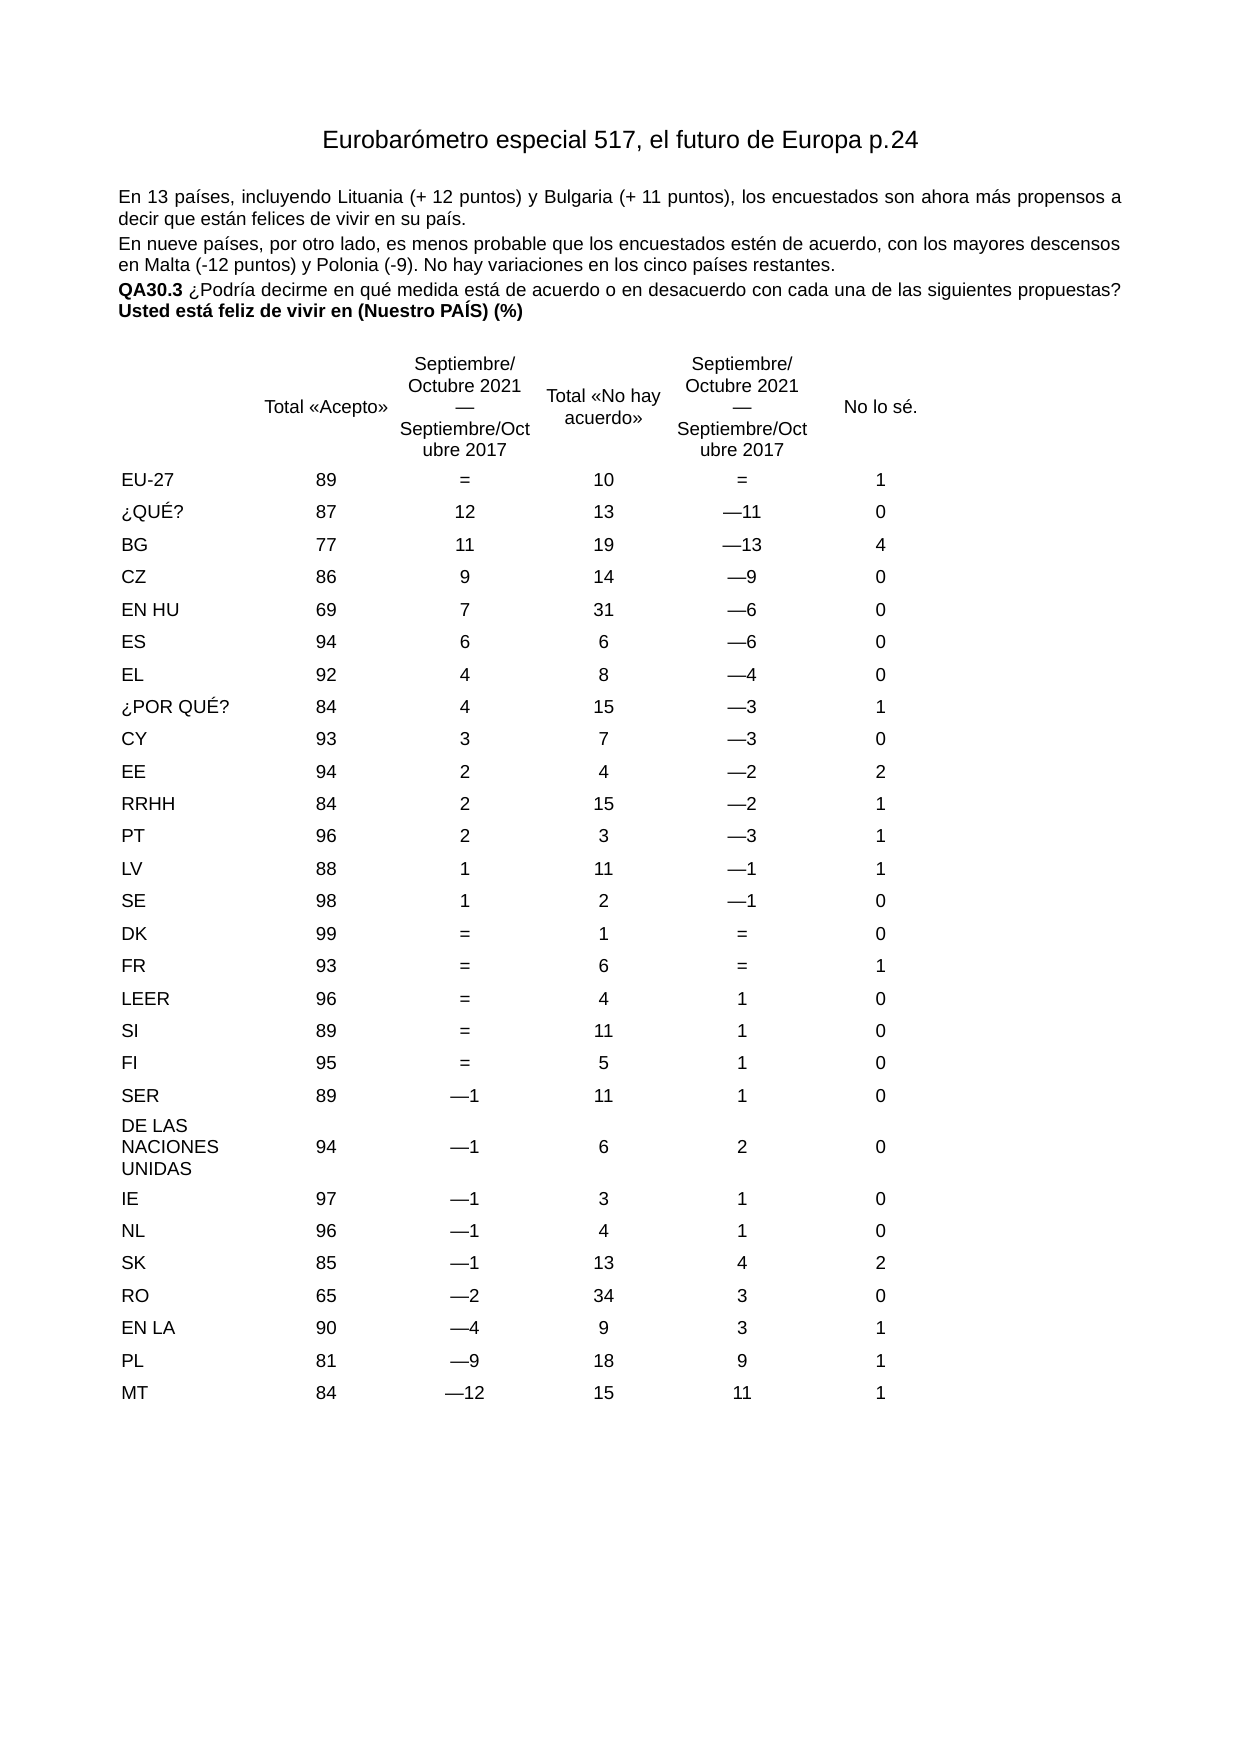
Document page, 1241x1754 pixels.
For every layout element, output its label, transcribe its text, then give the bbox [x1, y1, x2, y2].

table_cell 89 [257, 1079, 395, 1111]
table_cell 2 [673, 1111, 811, 1182]
table_cell EU-27 [118, 464, 257, 496]
table_cell = [395, 464, 534, 496]
table_cell 1 [673, 1214, 811, 1247]
table_cell 2 [395, 820, 534, 852]
table_cell 84 [257, 690, 395, 723]
table_cell ¿POR QUÉ? [118, 690, 257, 723]
table_cell 1 [811, 1376, 950, 1409]
table_cell 84 [257, 788, 395, 820]
table_cell 2 [395, 755, 534, 787]
table_cell = [395, 1047, 534, 1079]
table_cell 11 [534, 1014, 673, 1047]
table_cell 1 [811, 464, 950, 496]
table_cell 19 [534, 528, 673, 561]
table_cell 84 [257, 1376, 395, 1409]
table_cell MT [118, 1376, 257, 1409]
table_header [118, 350, 257, 463]
table_cell —1 [673, 885, 811, 917]
table_cell 0 [811, 982, 950, 1014]
table_cell EN LA [118, 1312, 257, 1344]
table_cell 89 [257, 464, 395, 496]
table_cell FR [118, 950, 257, 982]
table_cell 9 [673, 1344, 811, 1376]
table_cell FI [118, 1047, 257, 1079]
table_cell 1 [811, 690, 950, 723]
table_cell 3 [673, 1279, 811, 1312]
table_cell = [395, 917, 534, 949]
table_cell 69 [257, 593, 395, 626]
table_header Total «No hay acuerdo» [534, 350, 673, 463]
table_cell 12 [395, 496, 534, 528]
table_cell 0 [811, 561, 950, 593]
table_cell 1 [811, 820, 950, 852]
table_cell 6 [395, 626, 534, 658]
table_cell 10 [534, 464, 673, 496]
table_cell 11 [534, 852, 673, 885]
table_cell —11 [673, 496, 811, 528]
table_cell 0 [811, 1214, 950, 1247]
table_cell SE [118, 885, 257, 917]
table_cell 85 [257, 1247, 395, 1279]
table_cell 98 [257, 885, 395, 917]
table_cell —12 [395, 1376, 534, 1409]
table_header Total «Acepto» [257, 350, 395, 463]
table_cell 11 [395, 528, 534, 561]
table_cell 96 [257, 820, 395, 852]
table_cell EN HU [118, 593, 257, 626]
table_cell —3 [673, 690, 811, 723]
table_cell 9 [534, 1312, 673, 1344]
table_cell 3 [673, 1312, 811, 1344]
table_cell 2 [395, 788, 534, 820]
table_cell = [395, 1014, 534, 1047]
table_cell —6 [673, 626, 811, 658]
table_cell 93 [257, 723, 395, 755]
table_cell = [673, 950, 811, 982]
table_cell 1 [673, 982, 811, 1014]
table_cell —3 [673, 820, 811, 852]
table_cell 7 [534, 723, 673, 755]
table_cell RRHH [118, 788, 257, 820]
table_cell 94 [257, 755, 395, 787]
table_cell 87 [257, 496, 395, 528]
table_cell ES [118, 626, 257, 658]
table_cell 1 [811, 1312, 950, 1344]
table_cell 7 [395, 593, 534, 626]
table_cell 0 [811, 723, 950, 755]
table_cell 15 [534, 1376, 673, 1409]
table_cell 3 [534, 820, 673, 852]
table_cell —1 [395, 1079, 534, 1111]
table_cell 1 [811, 788, 950, 820]
table_cell 15 [534, 690, 673, 723]
table_cell 1 [673, 1047, 811, 1079]
table_cell 96 [257, 982, 395, 1014]
table_cell 6 [534, 626, 673, 658]
table_cell 94 [257, 626, 395, 658]
table_cell 0 [811, 1079, 950, 1111]
table_cell 1 [811, 950, 950, 982]
table_cell 65 [257, 1279, 395, 1312]
table_cell SK [118, 1247, 257, 1279]
table_cell 0 [811, 1111, 950, 1182]
table_cell 2 [811, 1247, 950, 1279]
table_cell 81 [257, 1344, 395, 1376]
table_header Septiembre/Octubre 2021 — Septiembre/Octubre 2017 [395, 350, 534, 463]
table_cell 0 [811, 496, 950, 528]
table_cell 88 [257, 852, 395, 885]
table_cell = [395, 950, 534, 982]
table_cell ¿QUÉ? [118, 496, 257, 528]
table_cell 0 [811, 1047, 950, 1079]
table_cell —1 [673, 852, 811, 885]
table_cell 13 [534, 1247, 673, 1279]
table_cell 89 [257, 1014, 395, 1047]
table_cell 0 [811, 1279, 950, 1312]
table_cell 96 [257, 1214, 395, 1247]
table_cell EE [118, 755, 257, 787]
table_cell PL [118, 1344, 257, 1376]
table_cell 3 [395, 723, 534, 755]
table_cell 0 [811, 885, 950, 917]
table_cell SER [118, 1079, 257, 1111]
table_cell 0 [811, 917, 950, 949]
table_cell = [673, 464, 811, 496]
table_cell BG [118, 528, 257, 561]
table_cell 1 [811, 852, 950, 885]
table_cell 1 [534, 917, 673, 949]
table_cell CZ [118, 561, 257, 593]
table_cell —2 [673, 788, 811, 820]
table_cell 8 [534, 658, 673, 690]
table_cell 1 [395, 885, 534, 917]
text QA30.3 ¿Podría decirme en qué medida está de acuerdo o en desacuerdo con cada una de las siguientes propuestas? Usted está feliz de vivir en (Nuestro PAÍS) (%) [118, 279, 1122, 322]
table_cell 77 [257, 528, 395, 561]
table_cell = [395, 982, 534, 1014]
table_cell 4 [534, 982, 673, 1014]
table_cell 6 [534, 950, 673, 982]
table_cell 15 [534, 788, 673, 820]
table_cell 92 [257, 658, 395, 690]
table_cell 4 [811, 528, 950, 561]
table_cell 18 [534, 1344, 673, 1376]
table_cell 1 [673, 1079, 811, 1111]
table_cell —1 [395, 1247, 534, 1279]
table_cell = [673, 917, 811, 949]
table_cell —2 [395, 1279, 534, 1312]
table_cell —1 [395, 1111, 534, 1182]
table_cell 0 [811, 626, 950, 658]
table_cell 1 [811, 1344, 950, 1376]
table_cell 95 [257, 1047, 395, 1079]
table_cell —4 [673, 658, 811, 690]
table_cell 0 [811, 1182, 950, 1214]
table_cell 94 [257, 1111, 395, 1182]
table_cell 0 [811, 658, 950, 690]
table_header No lo sé. [811, 350, 950, 463]
table_cell SI [118, 1014, 257, 1047]
table_cell 14 [534, 561, 673, 593]
table_cell 11 [534, 1079, 673, 1111]
table_cell —13 [673, 528, 811, 561]
table_cell PT [118, 820, 257, 852]
table_cell —1 [395, 1214, 534, 1247]
text En 13 países, incluyendo Lituania (+ 12 puntos) y Bulgaria (+ 11 puntos), los encuestados son ahora más propensos a decir que están felices de vivir en su país. [118, 186, 1122, 229]
table_cell LV [118, 852, 257, 885]
table_cell 1 [673, 1014, 811, 1047]
table_cell 2 [811, 755, 950, 787]
table_cell —3 [673, 723, 811, 755]
table_cell RO [118, 1279, 257, 1312]
table_cell 9 [395, 561, 534, 593]
table_cell 1 [673, 1182, 811, 1214]
table_cell 5 [534, 1047, 673, 1079]
table_cell 4 [534, 755, 673, 787]
table_cell 6 [534, 1111, 673, 1182]
table_cell —9 [395, 1344, 534, 1376]
table_cell —9 [673, 561, 811, 593]
table_cell IE [118, 1182, 257, 1214]
table_cell 13 [534, 496, 673, 528]
table_cell 4 [534, 1214, 673, 1247]
table_cell 2 [534, 885, 673, 917]
table_cell DE LAS NACIONES UNIDAS [118, 1111, 257, 1182]
table_header Septiembre/Octubre 2021 — Septiembre/Octubre 2017 [673, 350, 811, 463]
table_cell 31 [534, 593, 673, 626]
table_cell —2 [673, 755, 811, 787]
table_cell —1 [395, 1182, 534, 1214]
table_cell 11 [673, 1376, 811, 1409]
table_cell NL [118, 1214, 257, 1247]
table_cell 99 [257, 917, 395, 949]
table_cell DK [118, 917, 257, 949]
table_cell 3 [534, 1182, 673, 1214]
table_cell 4 [673, 1247, 811, 1279]
table_cell LEER [118, 982, 257, 1014]
table_cell 0 [811, 1014, 950, 1047]
table_cell 34 [534, 1279, 673, 1312]
table_cell 4 [395, 690, 534, 723]
table_cell 4 [395, 658, 534, 690]
table_cell 1 [395, 852, 534, 885]
table_cell 90 [257, 1312, 395, 1344]
table_cell —4 [395, 1312, 534, 1344]
table_cell 86 [257, 561, 395, 593]
table_cell 0 [811, 593, 950, 626]
table_cell CY [118, 723, 257, 755]
table_cell —6 [673, 593, 811, 626]
text En nueve países, por otro lado, es menos probable que los encuestados estén de acuerdo, con los mayores descensos en Malta (-12 puntos) y Polonia (-9). No hay variaciones en los cinco países restantes. [118, 232, 1122, 276]
table_cell 93 [257, 950, 395, 982]
table_cell 97 [257, 1182, 395, 1214]
table_cell EL [118, 658, 257, 690]
